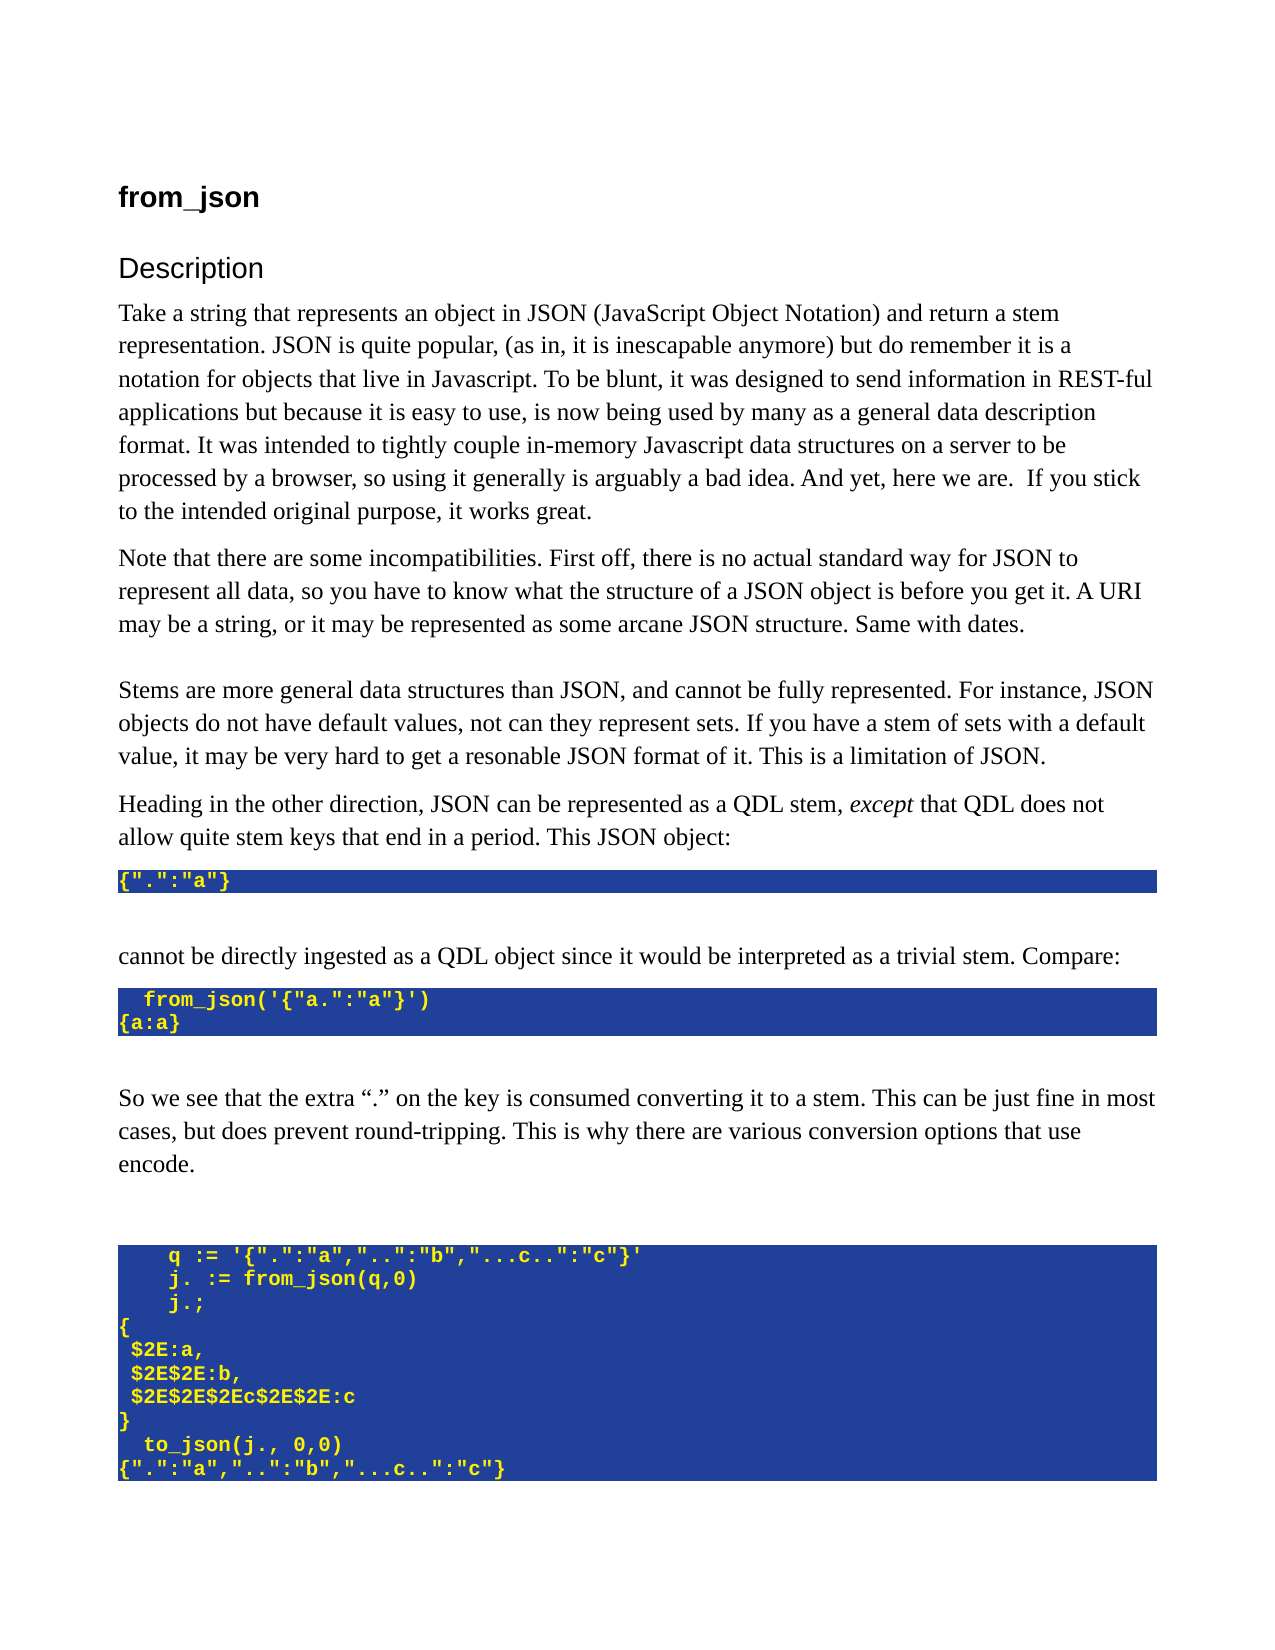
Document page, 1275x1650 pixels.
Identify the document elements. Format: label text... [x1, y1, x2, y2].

text { [118, 1316, 1157, 1339]
text $2E$2E:b, [118, 1363, 1157, 1387]
text } [118, 1410, 1157, 1434]
text {".":"a","..":"b","...c..":"c"} [118, 1457, 1157, 1481]
text q := '{".":"a","..":"b","...c..":"c"}' [118, 1245, 1157, 1268]
text j. := from_json(q,0) [118, 1268, 1157, 1292]
text j.; [118, 1292, 1157, 1316]
text to_json(j., 0,0) [118, 1434, 1157, 1457]
subtitle from_json [118, 180, 1157, 214]
subtitle Description [118, 252, 1157, 285]
text So we see that the extra “.” on the key is consumed converting it to a stem. This can be just fine in most cases, but does prevent round-tripping. This is why there are various conversion options that use encode. [118, 1083, 1157, 1178]
text from_json('{"a.":"a"}') [118, 988, 1157, 1012]
text cannot be directly ingested as a QDL object since it would be interpreted as a trivial stem. Compare: [118, 941, 1157, 970]
text Take a string that represents an object in JSON (JavaScript Object Notation) and return a stem representation. JSON is quite popular, (as in, it is inescapable anymore) but do remember it is a notation for objects that live in Javascript. To be blunt, it was designed to send information in REST-ful applications but because it is easy to use, is now being used by many as a general data description format. It was intended to tightly couple in-memory Javascript data structures on a server to be processed by a browser, so using it generally is arguably a bad idea. And yet, here we are. If you stick to the intended original purpose, it works great. [118, 298, 1157, 524]
text $2E$2E$2Ec$2E$2E:c [118, 1387, 1157, 1410]
text Heading in the other direction, JSON can be represented as a QDL stem, except that QDL does not allow quite stem keys that end in a period. This JSON object: [118, 789, 1157, 851]
text $2E:a, [118, 1339, 1157, 1363]
text {a:a} [118, 1012, 1157, 1036]
text {".":"a"} [118, 870, 1157, 893]
text Note that there are some incompatibilities. First off, there is no actual standard way for JSON to represent all data, so you have to know what the structure of a JSON object is before you get it. A URI may be a string, or it may be represented as some arcane JSON structure. Same with dates. Stems are more general data structures than JSON, and cannot be fully represented. For instance, JSON objects do not have default values, not can they represent sets. If you have a stem of sets with a default value, it may be very hard to get a resonable JSON format of it. This is a limitation of JSON. [118, 543, 1157, 770]
